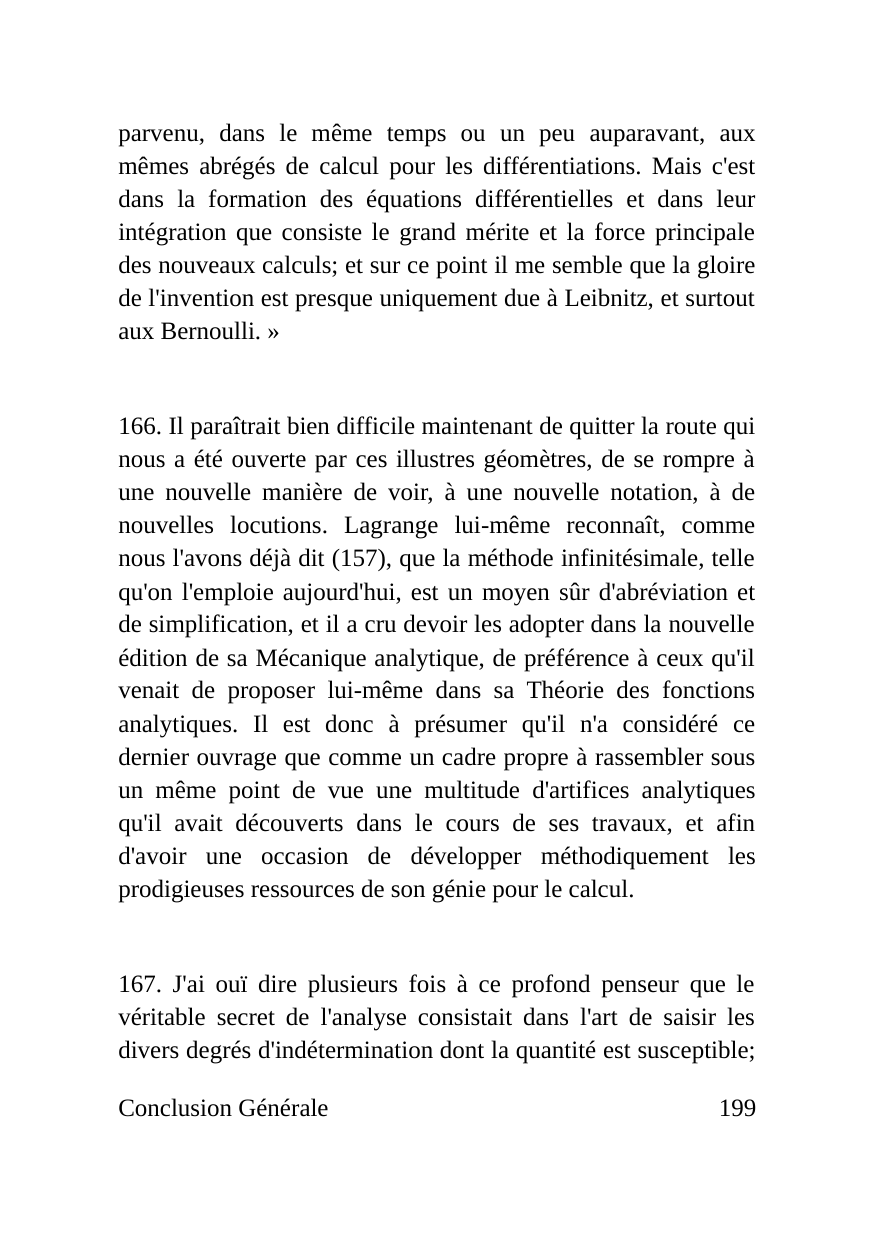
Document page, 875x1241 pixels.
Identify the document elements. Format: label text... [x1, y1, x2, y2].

text parvenu, dans le même temps ou un peu auparavant, aux mêmes abrégés de calcul pour les différentiations. Mais c'est dans la formation des équations différentielles et dans leur intégration que consiste le grand mérite et la force principale des nouveaux calculs; et sur ce point il me semble que la gloire de l'invention est presque uniquement due à Leibnitz, et surtout aux Bernoulli. » [118, 118, 756, 345]
text 166. Il paraîtrait bien difficile maintenant de quitter la route qui nous a été ouverte par ces illustres géomètres, de se rompre à une nouvelle manière de voir, à une nouvelle notation, à de nouvelles locutions. Lagrange lui-même reconnaît, comme nous l'avons déjà dit (157), que la méthode infinitésimale, telle qu'on l'emploie aujourd'hui, est un moyen sûr d'abréviation et de simplification, et il a cru devoir les adopter dans la nouvelle édition de sa Mécanique analytique, de préférence à ceux qu'il venait de proposer lui-même dans sa Théorie des fonctions analytiques. Il est donc à présumer qu'il n'a considéré ce dernier ouvrage que comme un cadre propre à rassembler sous un même point de vue une multitude d'artifices analytiques qu'il avait découverts dans le cours de ses travaux, et afin d'avoir une occasion de développer méthodiquement les prodigieuses ressources de son génie pour le calcul. [118, 411, 756, 902]
text 167. J'ai ouï dire plusieurs fois à ce profond penseur que le véritable secret de l'analyse consistait dans l'art de saisir les divers degrés d'indétermination dont la quantité est susceptible; [118, 969, 756, 1064]
